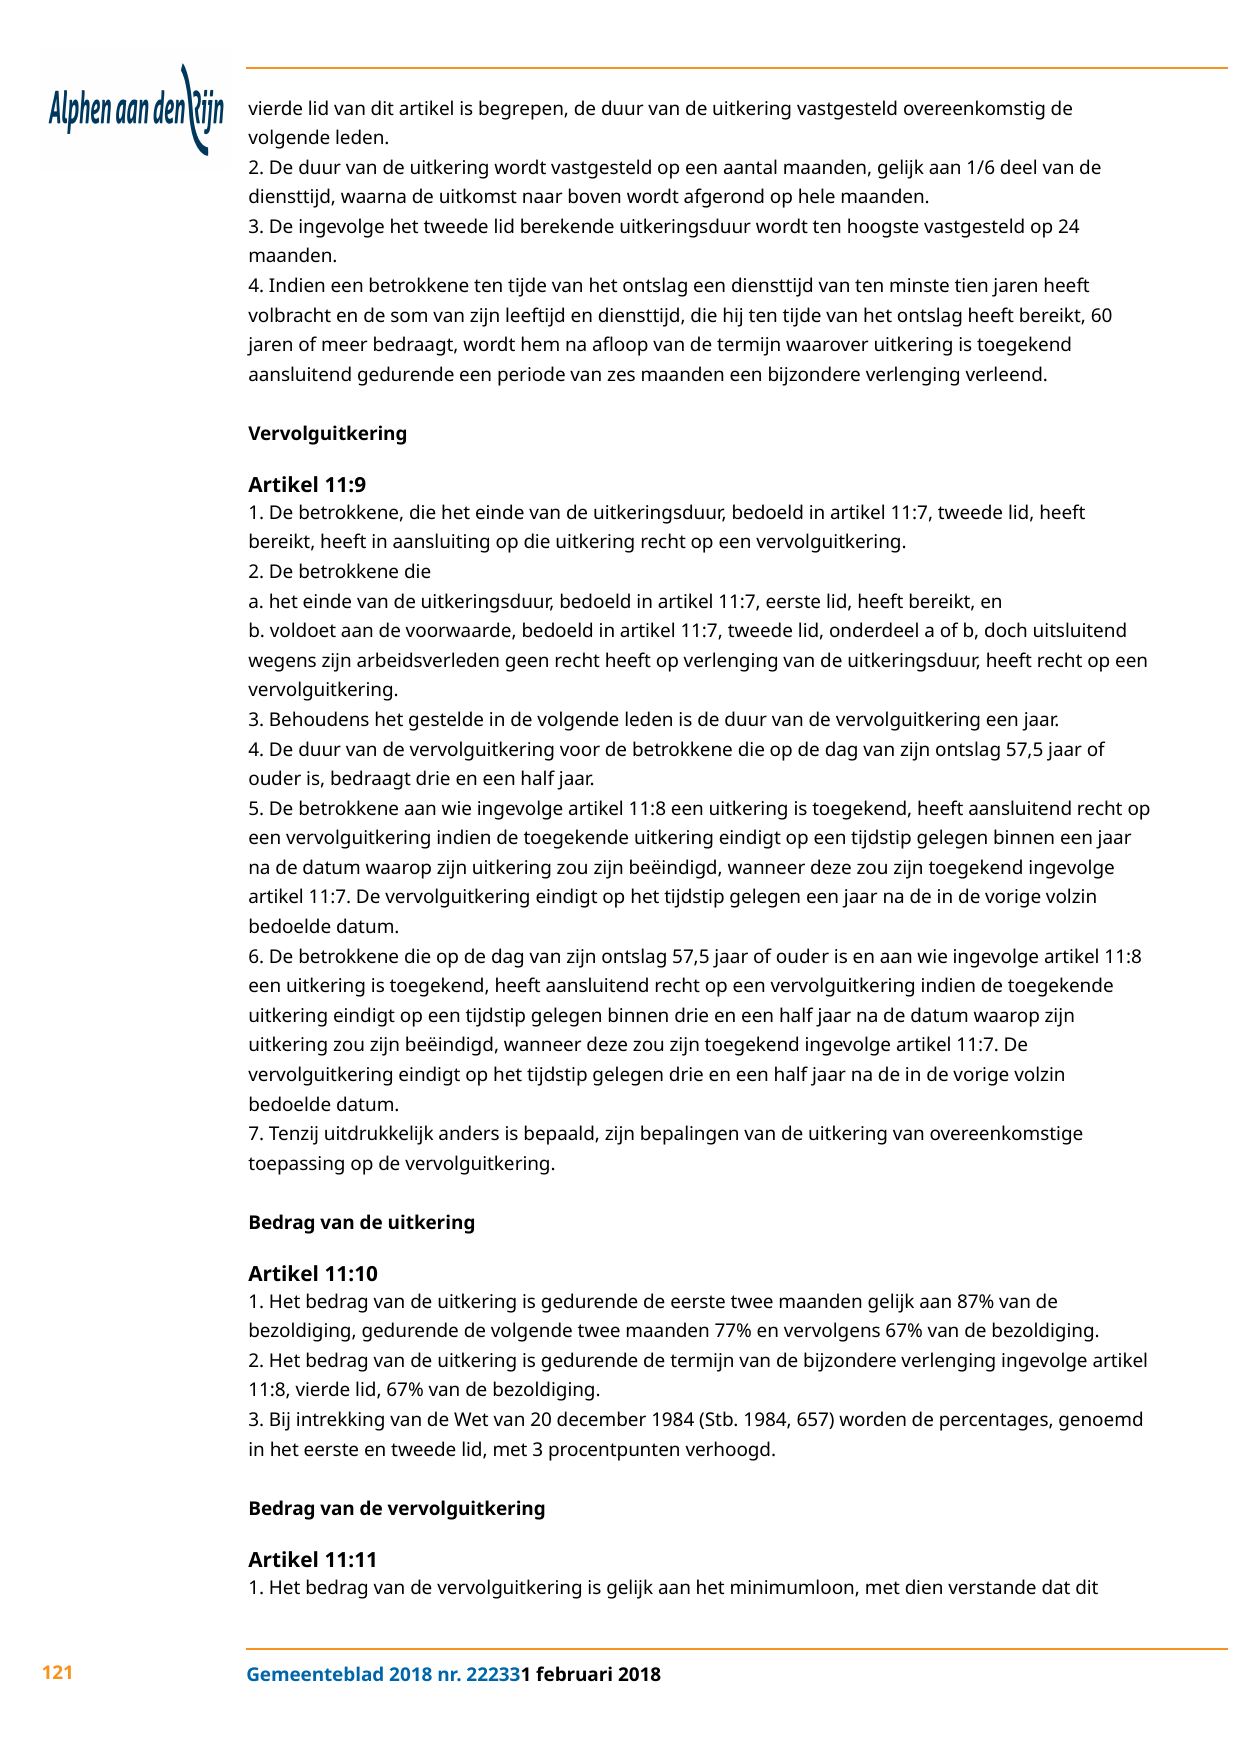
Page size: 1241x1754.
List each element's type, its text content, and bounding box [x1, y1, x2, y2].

text Bedrag van de uitkering [248, 1209, 1152, 1235]
text Artikel 11:11 [248, 1545, 1152, 1574]
text 3. De ingevolge het tweede lid berekende uitkeringsduur wordt ten hoogste vastgesteld op 24 maanden. [248, 213, 1152, 268]
text 1. De betrokkene, die het einde van de uitkeringsduur, bedoeld in artikel 11:7, tweede lid, heeft bereikt, heeft in aansluiting op die uitkering recht op een vervolguitkering. [248, 499, 1152, 554]
text Bedrag van de vervolguitkering [248, 1495, 1152, 1521]
text 2. De duur van de uitkering wordt vastgesteld op een aantal maanden, gelijk aan 1/6 deel van de diensttijd, waarna de uitkomst naar boven wordt afgerond op hele maanden. [248, 154, 1152, 209]
text 2. De betrokkene die [248, 558, 1152, 584]
text vierde lid van dit artikel is begrepen, de duur van de uitkering vastgesteld overeenkomstig de volgende leden. [248, 95, 1152, 150]
picture [41, 47, 231, 172]
text 2. Het bedrag van de uitkering is gedurende de termijn van de bijzondere verlenging ingevolge artikel 11:8, vierde lid, 67% van de bezoldiging. [248, 1347, 1152, 1402]
text a. het einde van de uitkeringsduur, bedoeld in artikel 11:7, eerste lid, heeft bereikt, en [248, 588, 1152, 613]
text 3. Behoudens het gestelde in de volgende leden is de duur van de vervolguitkering een jaar. [248, 706, 1152, 732]
text 6. De betrokkene die op de dag van zijn ontslag 57,5 jaar of ouder is en aan wie ingevolge artikel 11:8 een uitkering is toegekend, heeft aansluitend recht op een vervolguitkering indien de toegekende uitkering eindigt op een tijdstip gelegen binnen drie en een half jaar na de datum waarop zijn uitkering zou zijn beëindigd, wanneer deze zou zijn toegekend ingevolge artikel 11:7. De vervolguitkering eindigt op het tijdstip gelegen drie en een half jaar na de in de vorige volzin bedoelde datum. [248, 943, 1152, 1116]
text 4. De duur van de vervolguitkering voor de betrokkene die op de dag van zijn ontslag 57,5 jaar of ouder is, bedraagt drie en een half jaar. [248, 736, 1152, 791]
text 1. Het bedrag van de uitkering is gedurende de eerste twee maanden gelijk aan 87% van de bezoldiging, gedurende de volgende twee maanden 77% en vervolgens 67% van de bezoldiging. [248, 1288, 1152, 1343]
text 4. Indien een betrokkene ten tijde van het ontslag een diensttijd van ten minste tien jaren heeft volbracht en de som van zijn leeftijd en diensttijd, die hij ten tijde van het ontslag heeft bereikt, 60 jaren of meer bedraagt, wordt hem na afloop van de termijn waarover uitkering is toegekend aansluitend gedurende een periode van zes maanden een bijzondere verlenging verleend. [248, 272, 1152, 387]
text Artikel 11:9 [248, 471, 1152, 499]
text b. voldoet aan de voorwaarde, bedoeld in artikel 11:7, tweede lid, onderdeel a of b, doch uitsluitend wegens zijn arbeidsverleden geen recht heeft op verlenging van de uitkeringsduur, heeft recht op een vervolguitkering. [248, 617, 1152, 702]
text Artikel 11:10 [248, 1259, 1152, 1288]
text 1. Het bedrag van de vervolguitkering is gelijk aan het minimumloon, met dien verstande dat dit [248, 1574, 1152, 1599]
text 7. Tenzij uitdrukkelijk anders is bepaald, zijn bepalingen van de uitkering van overeenkomstige toepassing op de vervolguitkering. [248, 1120, 1152, 1176]
text 3. Bij intrekking van de Wet van 20 december 1984 (Stb. 1984, 657) worden de percentages, genoemd in het eerste en tweede lid, met 3 procentpunten verhoogd. [248, 1406, 1152, 1462]
text 5. De betrokkene aan wie ingevolge artikel 11:8 een uitkering is toegekend, heeft aansluitend recht op een vervolguitkering indien de toegekende uitkering eindigt op een tijdstip gelegen binnen een jaar na de datum waarop zijn uitkering zou zijn beëindigd, wanneer deze zou zijn toegekend ingevolge artikel 11:7. De vervolguitkering eindigt op het tijdstip gelegen een jaar na de in de vorige volzin bedoelde datum. [248, 795, 1152, 939]
text Vervolguitkering [248, 420, 1152, 446]
